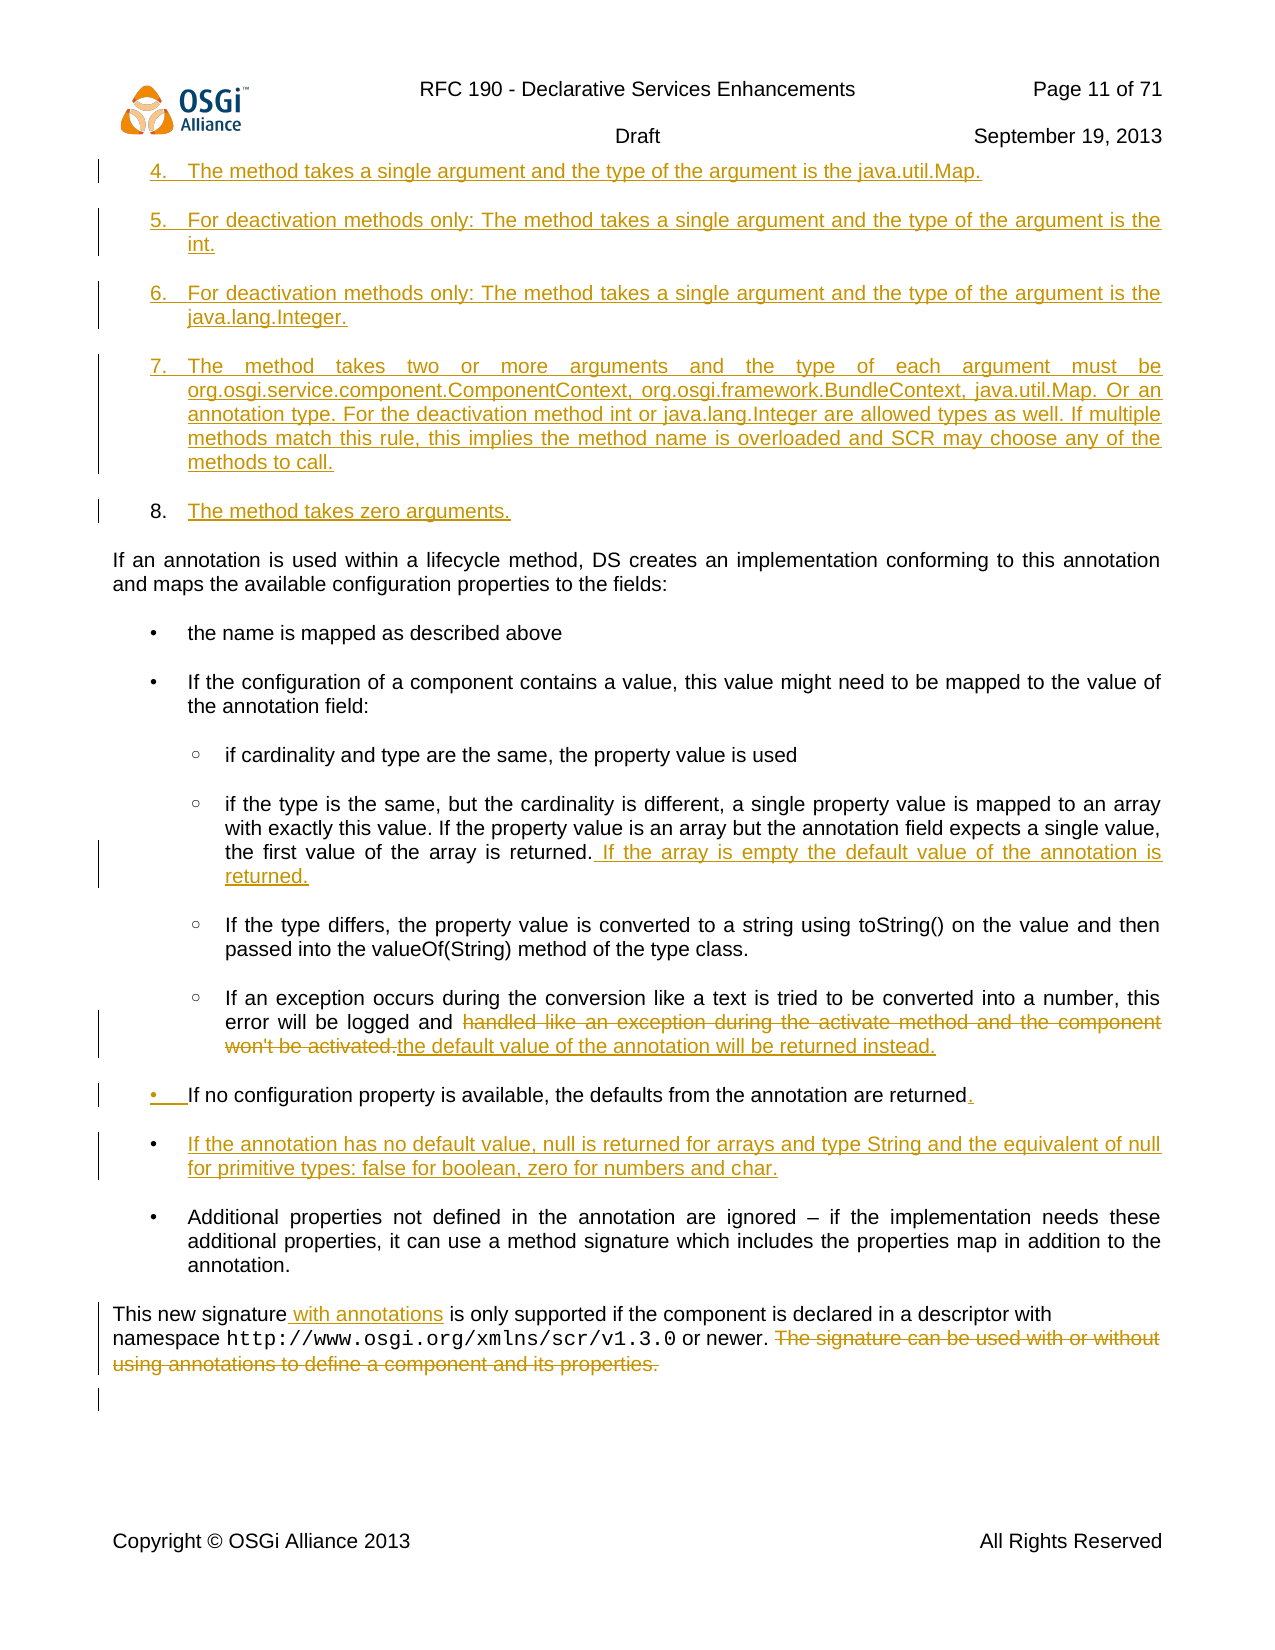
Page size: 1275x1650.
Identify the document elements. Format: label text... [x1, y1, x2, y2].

list The method takes zero arguments. [150, 498, 1162, 522]
list For deactivation methods only: The method takes a single argument and the type of the argument is the [150, 281, 1162, 302]
text If an annotation is used within a lifecycle method, DS creates an implementation conforming to this annotation and maps the available configuration properties to the fields: [112, 547, 1162, 595]
list if the type is the same, but the cardinality is different, a single property value is mapped to an array with exactly this value. If the property value is an array but the annotation field expects a single value, the first value of the array is returned. If the array is empty the default value of the annotation is returned. [187, 792, 1162, 887]
list The method takes a single argument and the type of the argument is the java.util.Map. [150, 159, 1162, 183]
list Additional properties not defined in the annotation are ignored – if the implementation needs these additional properties, it can use a method signature which includes the properties map in addition to the annotation. [150, 1204, 1162, 1277]
list For deactivation methods only: The method takes a single argument and the type of the argument is the [150, 208, 1162, 229]
text This new signature with annotations is only supported if the component is declared in a descriptor with namespace http://www.osgi.org/xmlns/scr/v1.3.0 or newer. [112, 1302, 1162, 1375]
list If no configuration property is available, the defaults from the annotation are returned. [150, 1082, 1162, 1107]
list If an exception occurs during the conversion like a text is tried to be converted into a number, this error will be logged and the default value of the annotation will be returned instead. [187, 986, 1162, 1057]
list java.lang.Integer. [150, 303, 1162, 329]
picture [113, 78, 257, 142]
list the name is mapped as described above [150, 620, 1162, 644]
list int. [150, 230, 1162, 256]
list org.osgi.service.component.ComponentContext, org.osgi.framework.BundleContext, java.util.Map. Or an annotation type. For the deactivation method int or java.lang.Integer are allowed types as well. If multiple methods match this rule, this implies the method name is overloaded and SCR may choose any of the methods to call. [150, 376, 1162, 473]
list The method takes two or more arguments and the type of each argument must be [150, 354, 1162, 375]
list If the annotation has no default value, null is returned for arrays and type String and the equivalent of null for primitive types: false for boolean, zero for numbers and char. [150, 1132, 1162, 1179]
list If the type differs, the property value is converted to a string using toString() on the value and then passed into the valueOf(String) method of the type class. [187, 912, 1162, 961]
list if cardinality and type are the same, the property value is used [187, 742, 1162, 767]
list If the configuration of a component contains a value, this value might need to be mapped to the value of the annotation field: [150, 669, 1162, 717]
